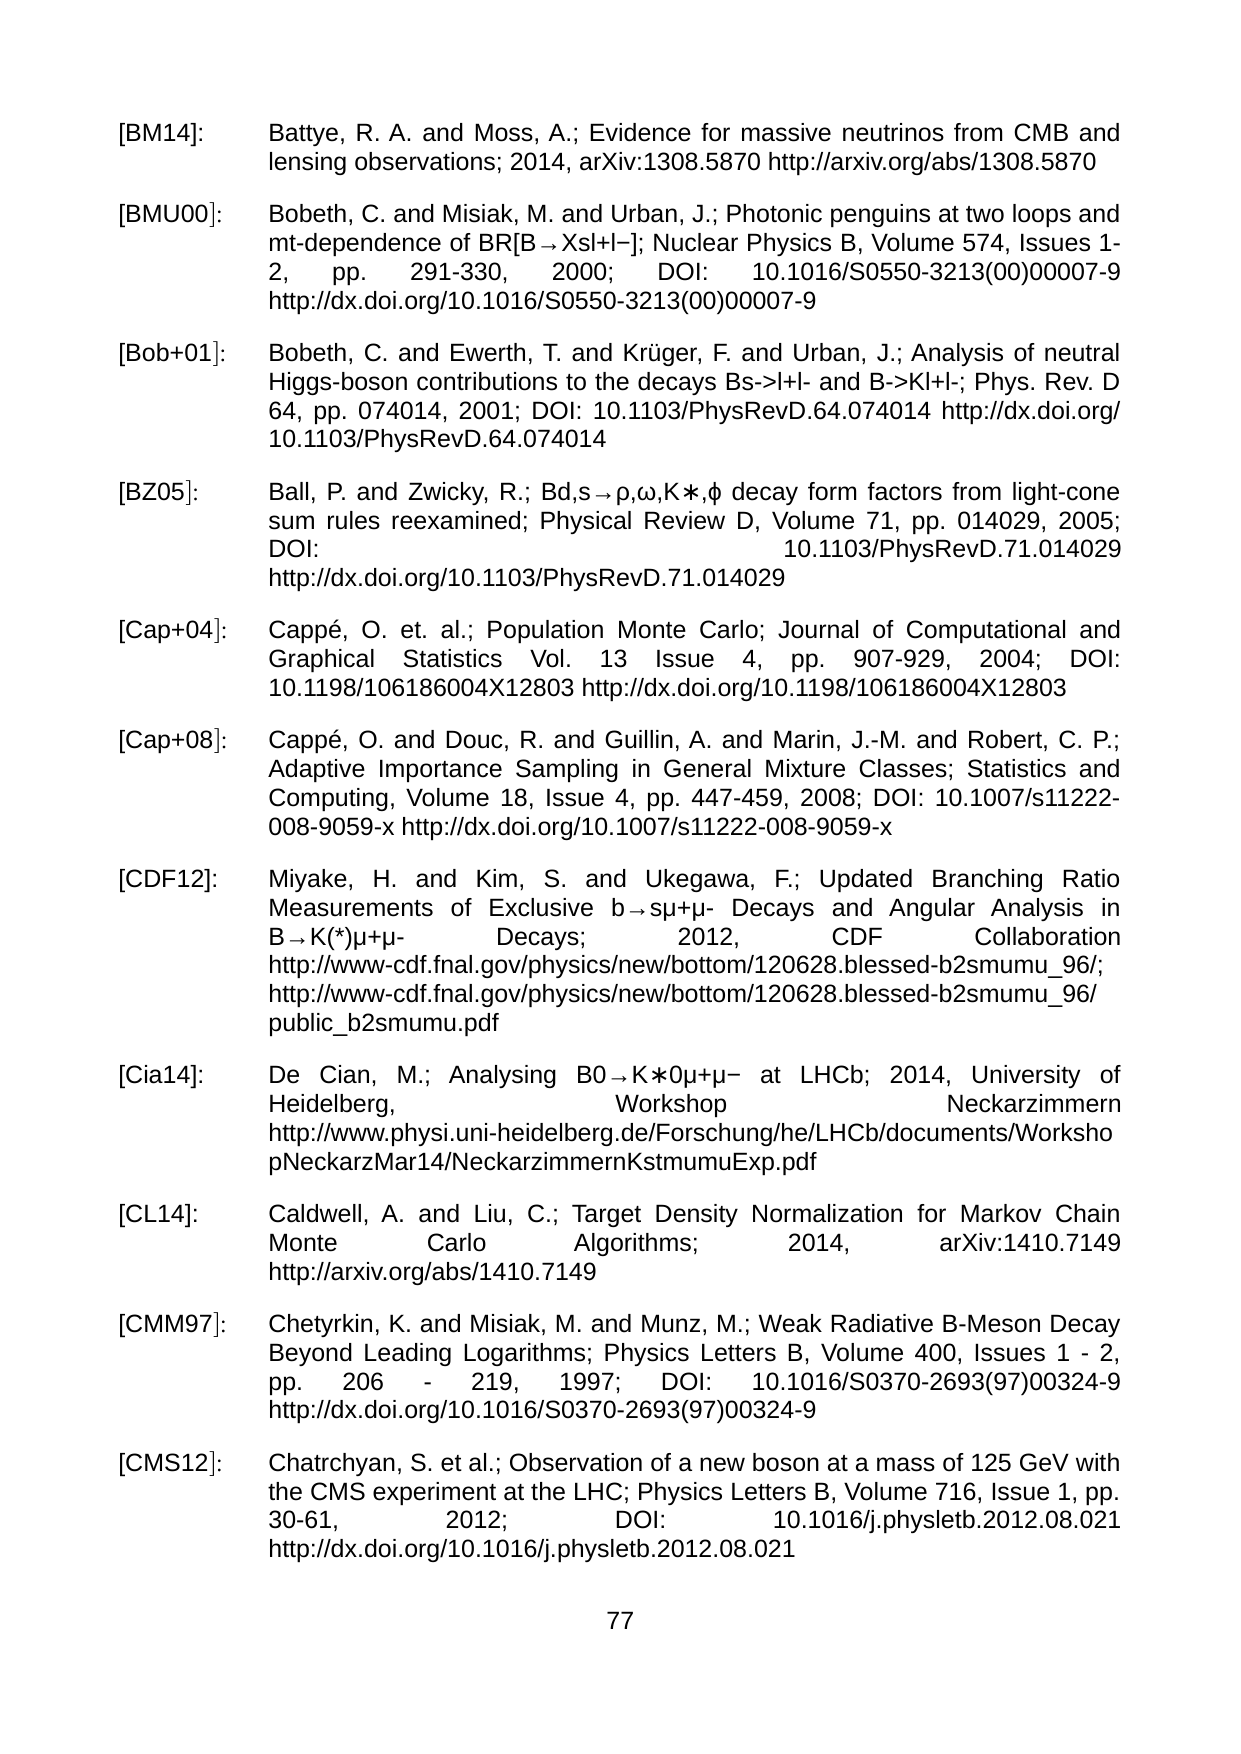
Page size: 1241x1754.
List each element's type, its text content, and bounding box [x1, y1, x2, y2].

text [BZ05]: Ball, P. and Zwicky, R.; Bd,s→ρ,ω,K∗,ϕ decay form factors from light-cone sum rules reexamined; Physical Review D, Volume 71, pp. 014029, 2005; DOI: 10.1103/PhysRevD.71.014029 http://dx.doi.org/10.1103/PhysRevD.71.014029 [118, 477, 1122, 592]
text [Cap+08]: Cappé, O. and Douc, R. and Guillin, A. and Marin, J.-M. and Robert, C. P.; Adaptive Importance Sampling in General Mixture Classes; Statistics and Computing, Volume 18, Issue 4, pp. 447-459, 2008; DOI: 10.1007/s11222-008-9059-x http://dx.doi.org/10.1007/s11222-008-9059-x [118, 726, 1122, 841]
text [Cap+04]: Cappé, O. et. al.; Population Monte Carlo; Journal of Computational and Graphical Statistics Vol. 13 Issue 4, pp. 907-929, 2004; DOI: 10.1198/106186004X12803 http://dx.doi.org/10.1198/106186004X12803 [118, 616, 1122, 702]
text [Cia14]: De Cian, M.; Analysing B0→K∗0μ+μ− at LHCb; 2014, University of Heidelberg, Workshop Neckarzimmern http://www.physi.uni-heidelberg.de/Forschung/he/LHCb/documents/WorkshopNeckarzMar14/NeckarzimmernKstmumuExp.pdf [118, 1060, 1122, 1175]
text [BMU00]: Bobeth, C. and Misiak, M. and Urban, J.; Photonic penguins at two loops and mt-dependence of BR[B→Xsl+l−]; Nuclear Physics B, Volume 574, Issues 1-2, pp. 291-330, 2000; DOI: 10.1016/S0550-3213(00)00007-9 http://dx.doi.org/10.1016/S0550-3213(00)00007-9 [118, 199, 1122, 314]
text [Bob+01]: Bobeth, C. and Ewerth, T. and Krüger, F. and Urban, J.; Analysis of neutral Higgs-boson contributions to the decays Bs->l+l- and B->Kl+l-; Phys. Rev. D 64, pp. 074014, 2001; DOI: 10.1103/PhysRevD.64.074014 http://dx.doi.org/ 10.1103/PhysRevD.64.074014 [118, 338, 1122, 453]
text [CL14]: Caldwell, A. and Liu, C.; Target Density Normalization for Markov Chain Monte Carlo Algorithms; 2014, arXiv:1410.7149 http://arxiv.org/abs/1410.7149 [118, 1199, 1122, 1285]
text [CDF12]: Miyake, H. and Kim, S. and Ukegawa, F.; Updated Branching Ratio Measurements of Exclusive b→sμ+μ- Decays and Angular Analysis in B→K(*)μ+μ- Decays; 2012, CDF Collaboration http://www-cdf.fnal.gov/physics/new/bottom/120628.blessed-b2smumu_96/; http://www-cdf.fnal.gov/physics/new/bottom/120628.blessed-b2smumu_96/public_b2smumu.pdf [118, 864, 1122, 1037]
text [CMM97]: Chetyrkin, K. and Misiak, M. and Munz, M.; Weak Radiative B-Meson Decay Beyond Leading Logarithms; Physics Letters B, Volume 400, Issues 1 - 2, pp. 206 - 219, 1997; DOI: 10.1016/S0370-2693(97)00324-9 http://dx.doi.org/10.1016/S0370-2693(97)00324-9 [118, 1309, 1122, 1424]
text [CMS12]: Chatrchyan, S. et al.; Observation of a new boson at a mass of 125 GeV with the CMS experiment at the LHC; Physics Letters B, Volume 716, Issue 1, pp. 30-61, 2012; DOI: 10.1016/j.physletb.2012.08.021 http://dx.doi.org/10.1016/j.physletb.2012.08.021 [118, 1448, 1122, 1563]
text [BM14]: Battye, R. A. and Moss, A.; Evidence for massive neutrinos from CMB and lensing observations; 2014, arXiv:1308.5870 http://arxiv.org/abs/1308.5870 [118, 118, 1122, 176]
